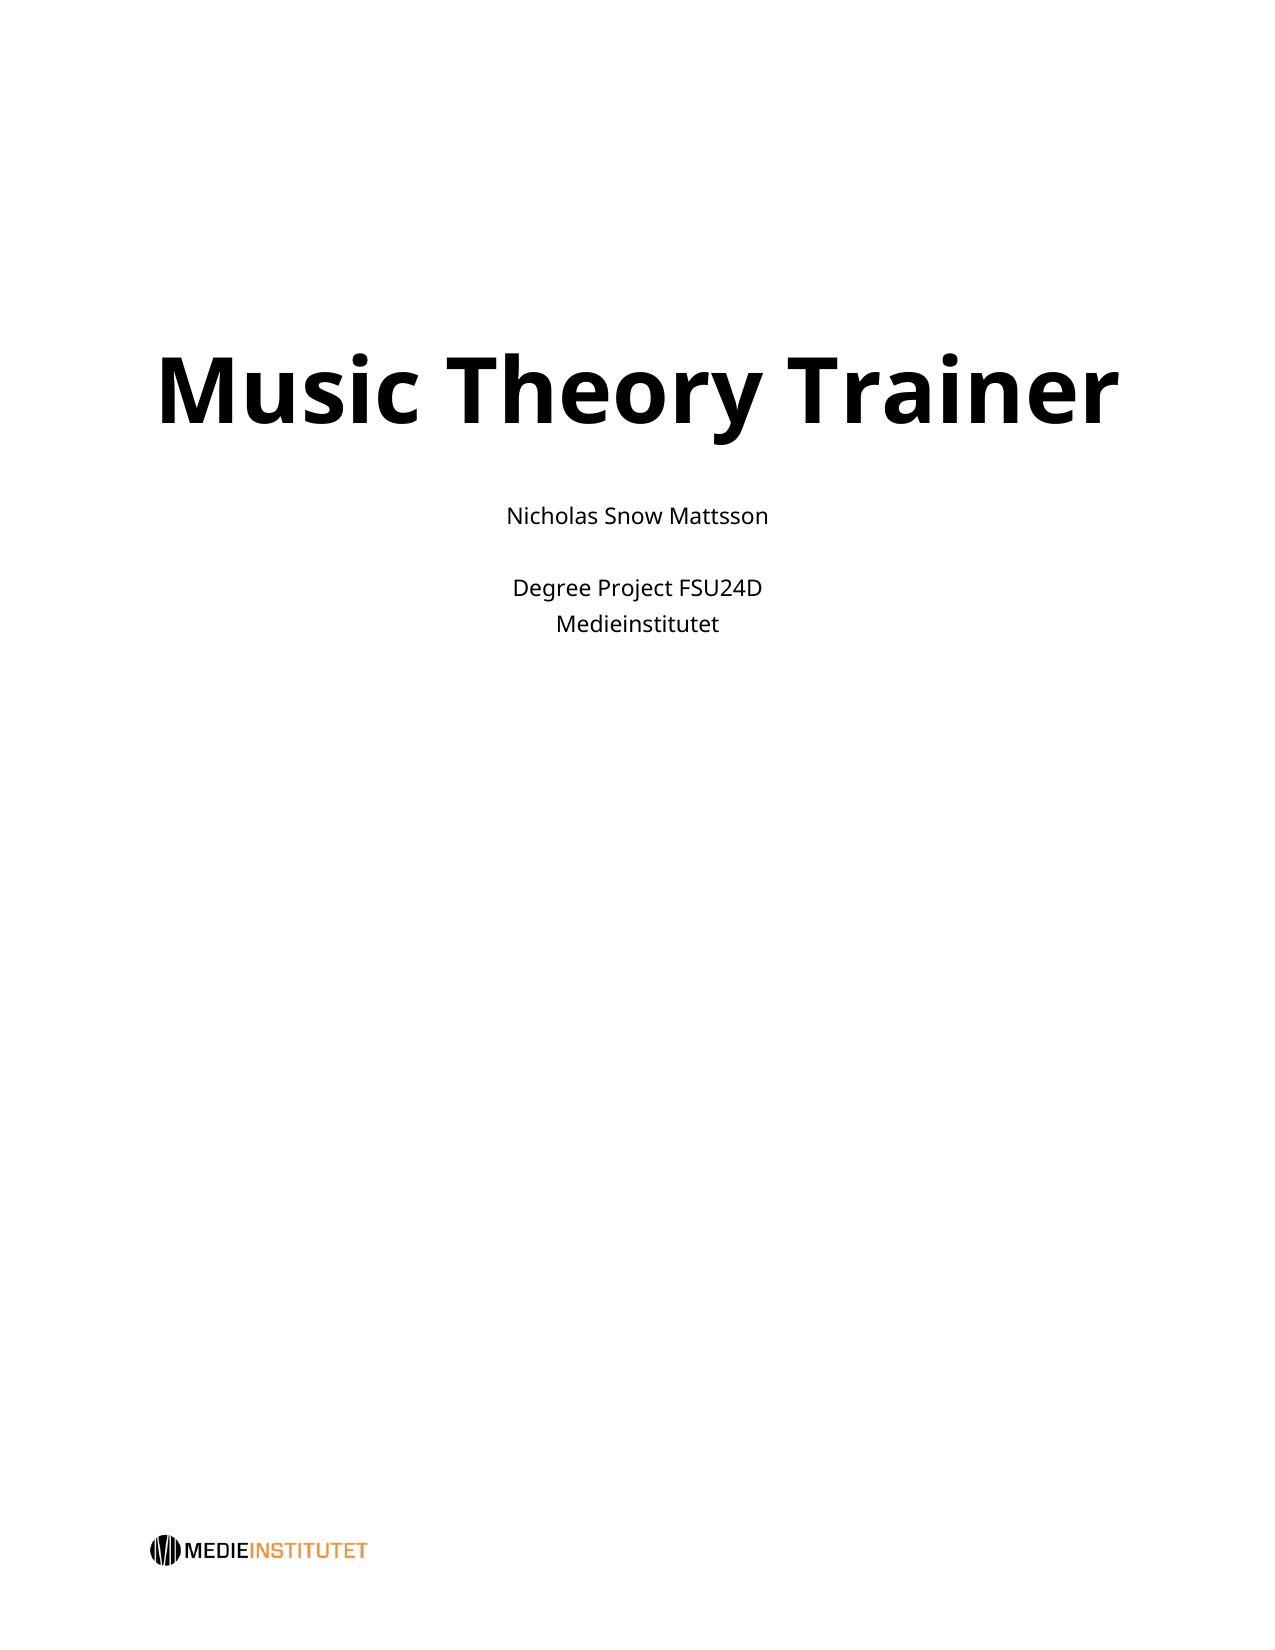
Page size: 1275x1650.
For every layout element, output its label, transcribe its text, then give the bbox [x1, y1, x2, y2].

text Nicholas Snow Mattsson [150, 500, 1125, 531]
picture [150, 1528, 368, 1572]
text Degree Project FSU24D [150, 572, 1125, 603]
title Music Theory Trainer [150, 325, 1125, 450]
text Medieinstitutet [150, 608, 1125, 639]
